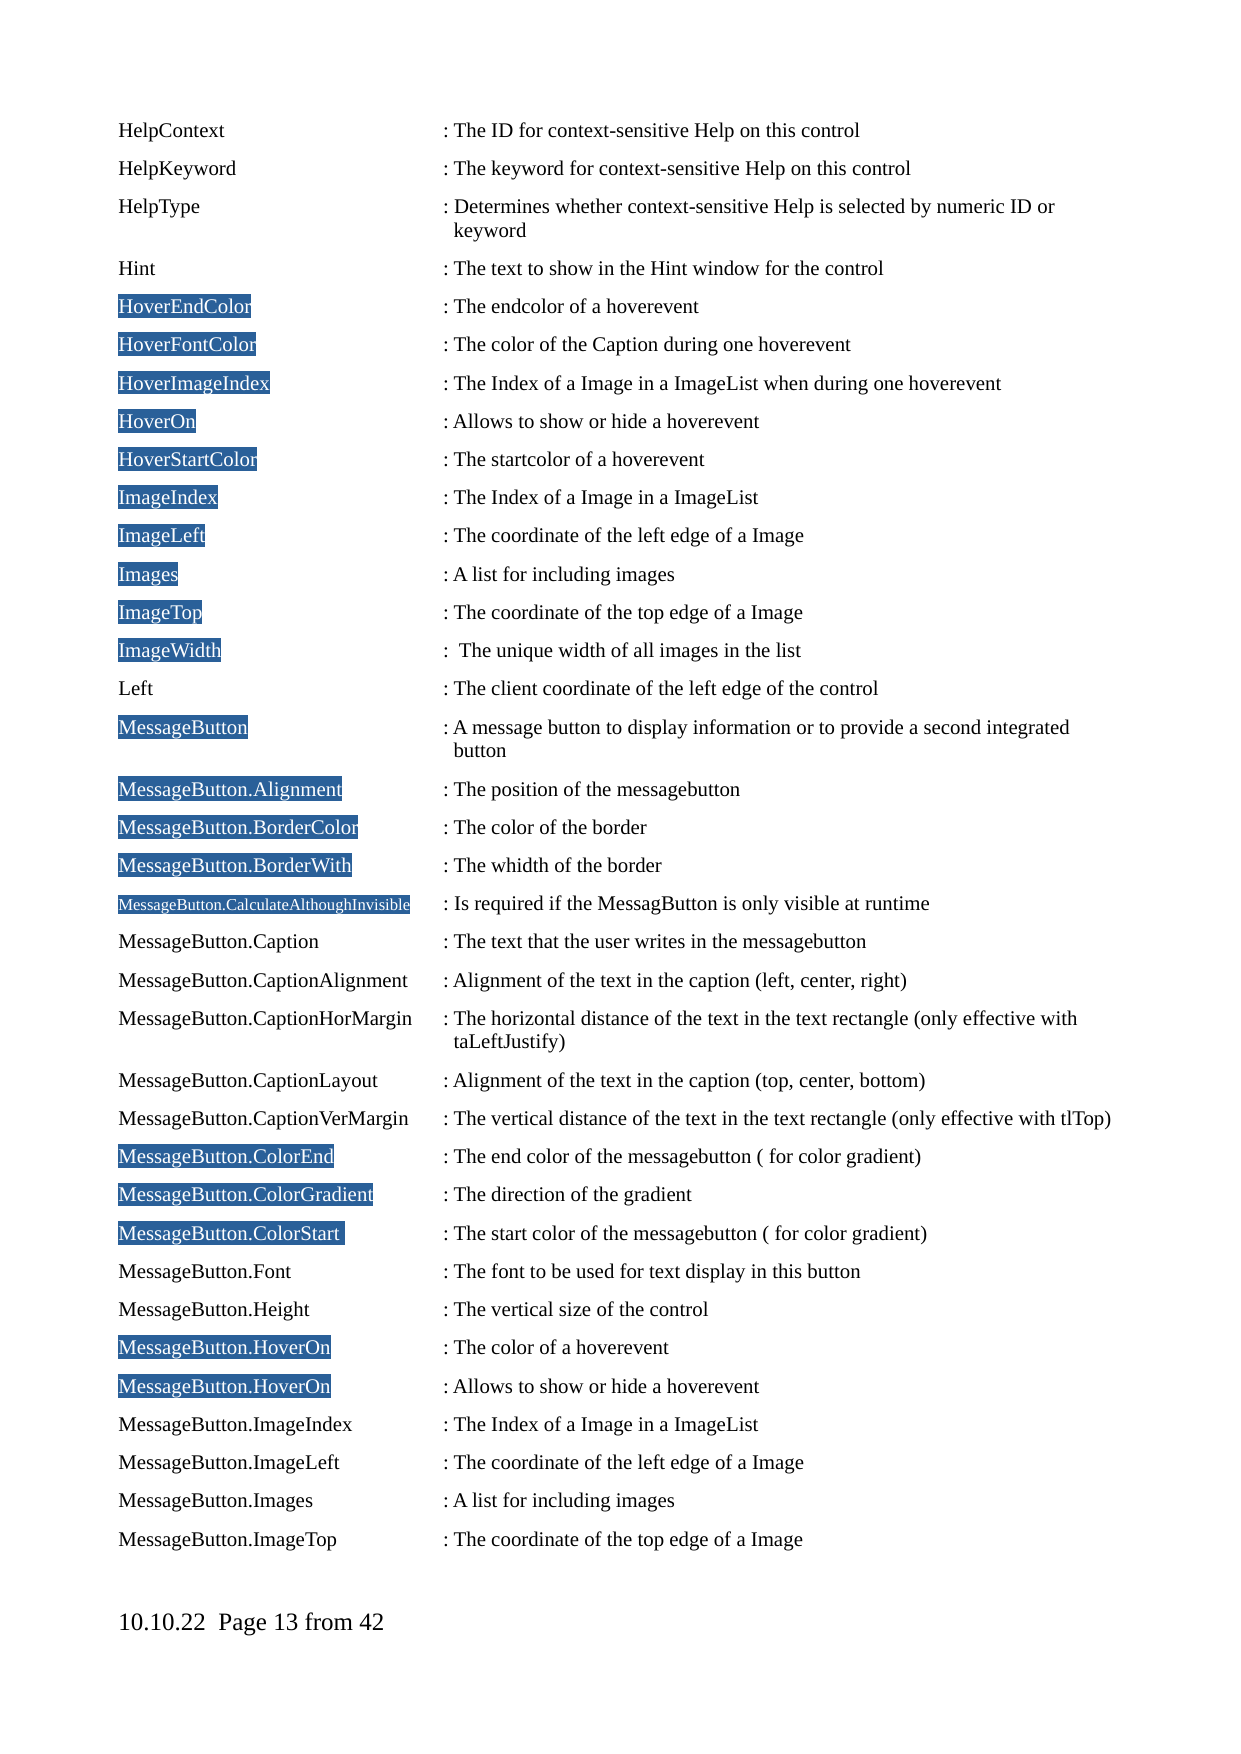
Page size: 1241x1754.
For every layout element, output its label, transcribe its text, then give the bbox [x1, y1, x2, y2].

text MessageButton.CaptionVerMargin : The vertical distance of the text in the text rectangle (only effective with tlTop) [118, 1107, 1122, 1130]
text MessageButton.HoverOn : Allows to show or hide a hoverevent [118, 1374, 1122, 1398]
text HoverEndColor : The endcolor of a hoverevent [118, 295, 1122, 318]
text ImageTop : The coordinate of the top edge of a Image [118, 601, 1122, 624]
text MessageButton : A message button to display information or to provide a second integrated button [118, 715, 1122, 762]
text Left : The client coordinate of the left edge of the control [118, 677, 1122, 701]
text Hint : The text to show in the Hint window for the control [118, 256, 1122, 280]
text MessageButton.CalculateAlthoughInvisible : Is required if the MessagButton is only visible at runtime [118, 892, 1122, 915]
text Images : A list for including images [118, 562, 1122, 586]
text HoverFontColor : The color of the Caption during one hoverevent [118, 333, 1122, 357]
text MessageButton.Caption : The text that the user writes in the messagebutton [118, 930, 1122, 954]
text MessageButton.CaptionHorMargin : The horizontal distance of the text in the text rectangle (only effective with taLeftJustify) [118, 1006, 1122, 1054]
text MessageButton.ColorEnd : The end color of the messagebutton ( for color gradient) [118, 1145, 1122, 1168]
text HoverStartColor : The startcolor of a hoverevent [118, 448, 1122, 471]
text MessageButton.BorderColor : The color of the border [118, 815, 1122, 839]
text MessageButton.Alignment : The position of the messagebutton [118, 777, 1122, 801]
text HelpContext : The ID for context-sensitive Help on this control [118, 118, 1122, 142]
text MessageButton.ColorGradient : The direction of the gradient [118, 1183, 1122, 1207]
text MessageButton.Images : A list for including images [118, 1489, 1122, 1512]
text MessageButton.Font : The font to be used for text display in this button [118, 1259, 1122, 1283]
text MessageButton.Height : The vertical size of the control [118, 1298, 1122, 1321]
text MessageButton.ColorStart : The start color of the messagebutton ( for color gradient) [118, 1221, 1122, 1245]
text ImageIndex : The Index of a Image in a ImageList [118, 486, 1122, 509]
text HelpKeyword : The keyword for context-sensitive Help on this control [118, 156, 1122, 180]
text MessageButton.ImageTop : The coordinate of the top edge of a Image [118, 1527, 1122, 1551]
text MessageButton.ImageLeft : The coordinate of the left edge of a Image [118, 1451, 1122, 1474]
text HoverImageIndex : The Index of a Image in a ImageList when during one hoverevent [118, 371, 1122, 395]
text MessageButton.HoverOn : The color of a hoverevent [118, 1336, 1122, 1359]
text HoverOn : Allows to show or hide a hoverevent [118, 409, 1122, 433]
text MessageButton.BorderWith : The whidth of the border [118, 853, 1122, 877]
text HelpType : Determines whether context-sensitive Help is selected by numeric ID or keyword [118, 194, 1122, 242]
text MessageButton.ImageIndex : The Index of a Image in a ImageList [118, 1412, 1122, 1436]
text ImageWidth : The unique width of all images in the list [118, 639, 1122, 662]
text MessageButton.CaptionAlignment : Alignment of the text in the caption (left, center, right) [118, 968, 1122, 992]
text MessageButton.CaptionLayout : Alignment of the text in the caption (top, center, bottom) [118, 1068, 1122, 1092]
text ImageLeft : The coordinate of the left edge of a Image [118, 524, 1122, 548]
